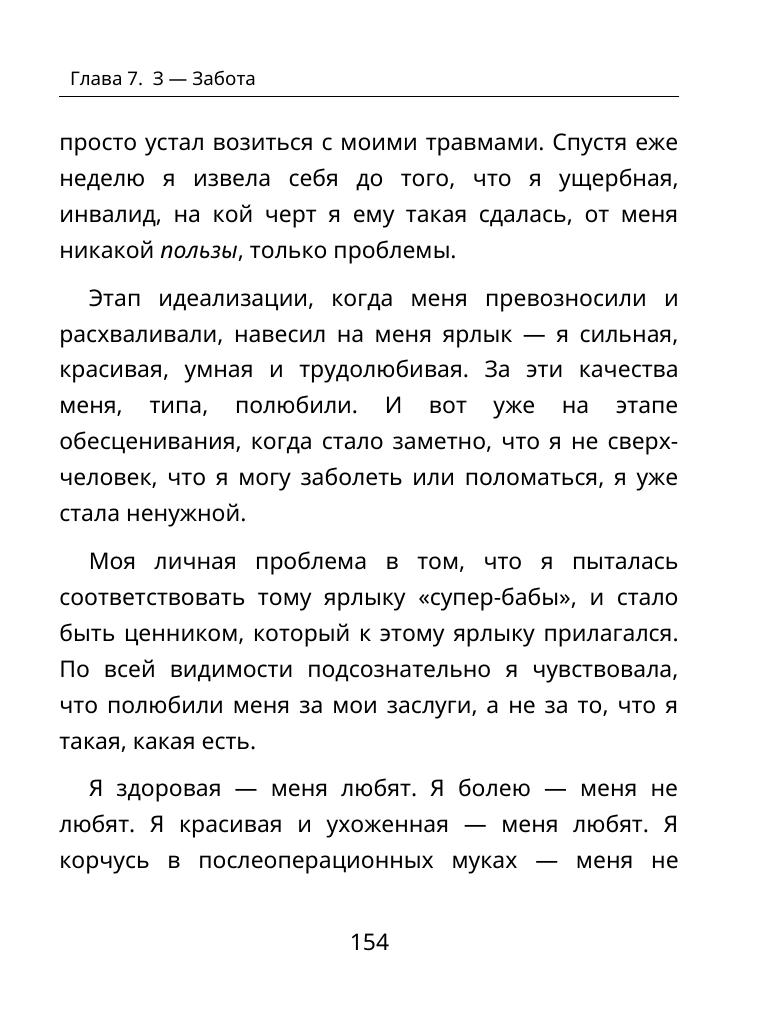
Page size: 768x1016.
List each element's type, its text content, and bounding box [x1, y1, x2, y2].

text Этап идеализации, когда меня превозносили и расхваливали, навесил на меня ярлык — я сильная, красивая, умная и трудолюбивая. За эти качества меня, типа, полюбили. И вот уже на этапе обесценивания, когда стало заметно, что я не сверх-человек, что я могу заболеть или поломаться, я уже стала ненужной. [59, 282, 679, 528]
text Я здоровая — меня любят. Я болею — меня не любят. Я красивая и ухоженная — меня любят. Я корчусь в послеоперационных муках — меня не [59, 772, 679, 875]
text просто устал возиться с моими травмами. Спустя еже неделю я извела себя до того, что я ущербная, инвалид, на кой черт я ему такая сдалась, от меня никакой пользы, только проблемы. [59, 126, 679, 265]
text Моя личная проблема в том, что я пыталась соответствовать тому ярлыку «супер-бабы», и стало быть ценником, который к этому ярлыку прилагался. По всей видимости подсознательно я чувствовала, что полюбили меня за мои заслуги, а не за то, что я такая, какая есть. [59, 545, 679, 756]
